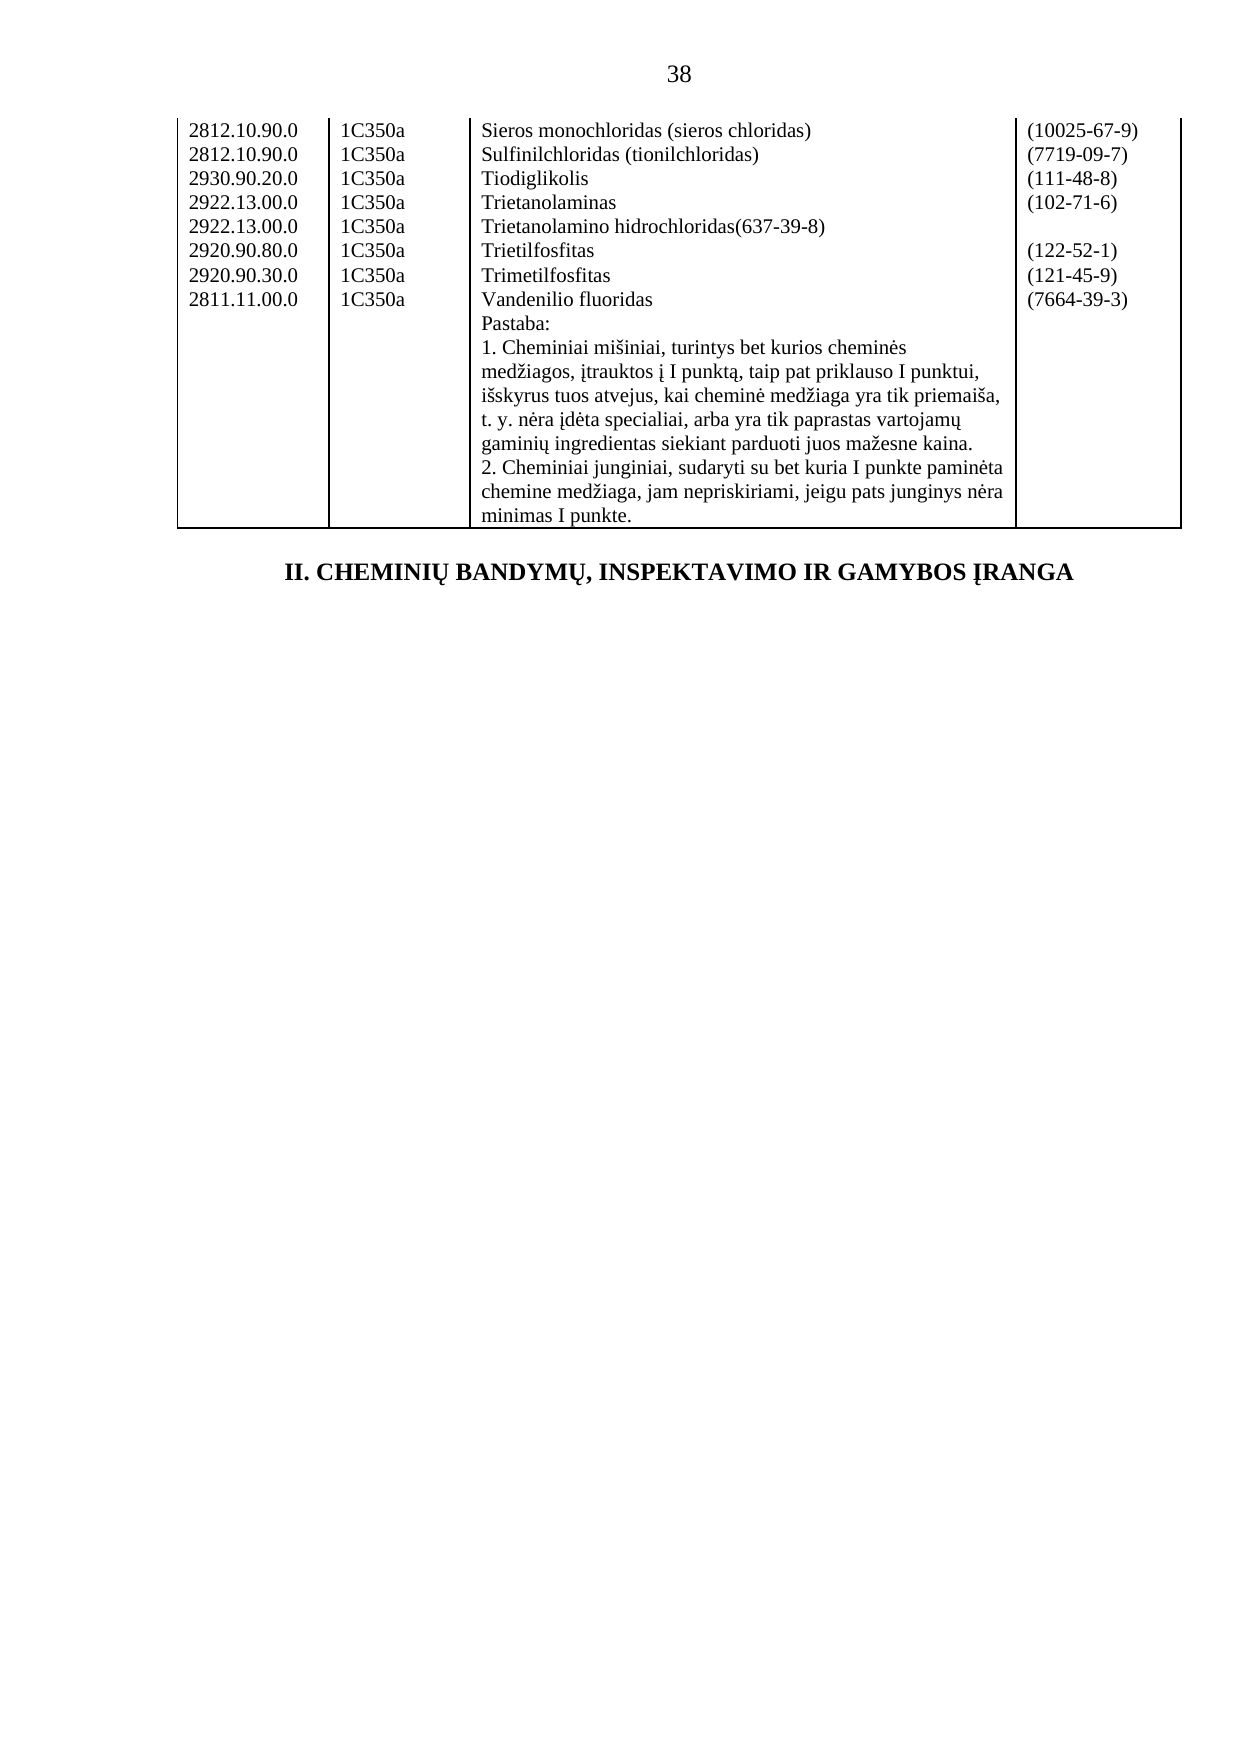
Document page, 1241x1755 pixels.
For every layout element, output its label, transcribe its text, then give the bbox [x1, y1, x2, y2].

table_cell Trietanolamino hidrochloridas(637-39-8) [471, 214, 1015, 238]
table_cell 1C350a [330, 239, 469, 262]
table_cell 2922.13.00.0 [178, 190, 328, 214]
table_cell Sulfinilchloridas (tionilchloridas) [471, 142, 1015, 166]
table_cell 2812.10.90.0 [178, 142, 328, 166]
table_cell 2920.90.80.0 [178, 239, 328, 262]
table_cell [330, 455, 469, 527]
table_cell (102-71-6) [1017, 190, 1180, 214]
table_cell [1017, 455, 1180, 527]
table_cell 1C350a [330, 142, 469, 166]
table_cell 1C350a [330, 263, 469, 287]
table_cell [178, 455, 328, 527]
table_cell 2. Cheminiai junginiai, sudaryti su bet kuria I punkte paminėta chemine medžiaga, jam nepriskiriami, jeigu pats junginys nėra minimas I punkte. [471, 455, 1015, 527]
table_cell [330, 335, 469, 455]
table_cell 2811.11.00.0 [178, 287, 328, 311]
table_cell [1017, 214, 1180, 238]
table_cell 1C350a [330, 287, 469, 311]
table_cell Sieros monochloridas (sieros chloridas) [471, 118, 1015, 142]
table_cell (122-52-1) [1017, 239, 1180, 262]
table_cell Trietilfosfitas [471, 239, 1015, 262]
table_cell [330, 311, 469, 335]
text II. Cheminių bandymų, inspektavimo ir gamybos įranga [177, 557, 1181, 586]
table_cell (121-45-9) [1017, 263, 1180, 287]
table_cell [178, 335, 328, 455]
table_cell (7664-39-3) [1017, 287, 1180, 311]
table_cell [1017, 311, 1180, 335]
table_cell 2920.90.30.0 [178, 263, 328, 287]
table_cell 2922.13.00.0 [178, 214, 328, 238]
table_cell (111-48-8) [1017, 166, 1180, 190]
table_cell Vandenilio fluoridas [471, 287, 1015, 311]
table_cell Trimetilfosfitas [471, 263, 1015, 287]
table_cell 2930.90.20.0 [178, 166, 328, 190]
table_cell Tiodiglikolis [471, 166, 1015, 190]
table_cell [1017, 335, 1180, 455]
table_cell 1C350a [330, 190, 469, 214]
table_cell (10025-67-9) [1017, 118, 1180, 142]
table_cell 1C350a [330, 214, 469, 238]
table_cell [178, 311, 328, 335]
table_cell 1C350a [330, 118, 469, 142]
table_cell (7719-09-7) [1017, 142, 1180, 166]
table_cell 1. Cheminiai mišiniai, turintys bet kurios cheminės medžiagos, įtrauktos į I punktą, taip pat priklauso I punktui, išskyrus tuos atvejus, kai cheminė medžiaga yra tik priemaiša, t. y. nėra įdėta specialiai, arba yra tik paprastas vartojamų gaminių ingredientas siekiant parduoti juos mažesne kaina. [471, 335, 1015, 455]
table_cell 2812.10.90.0 [178, 118, 328, 142]
table_cell Trietanolaminas [471, 190, 1015, 214]
table_cell 1C350a [330, 166, 469, 190]
table_cell Pastaba: [471, 311, 1015, 335]
